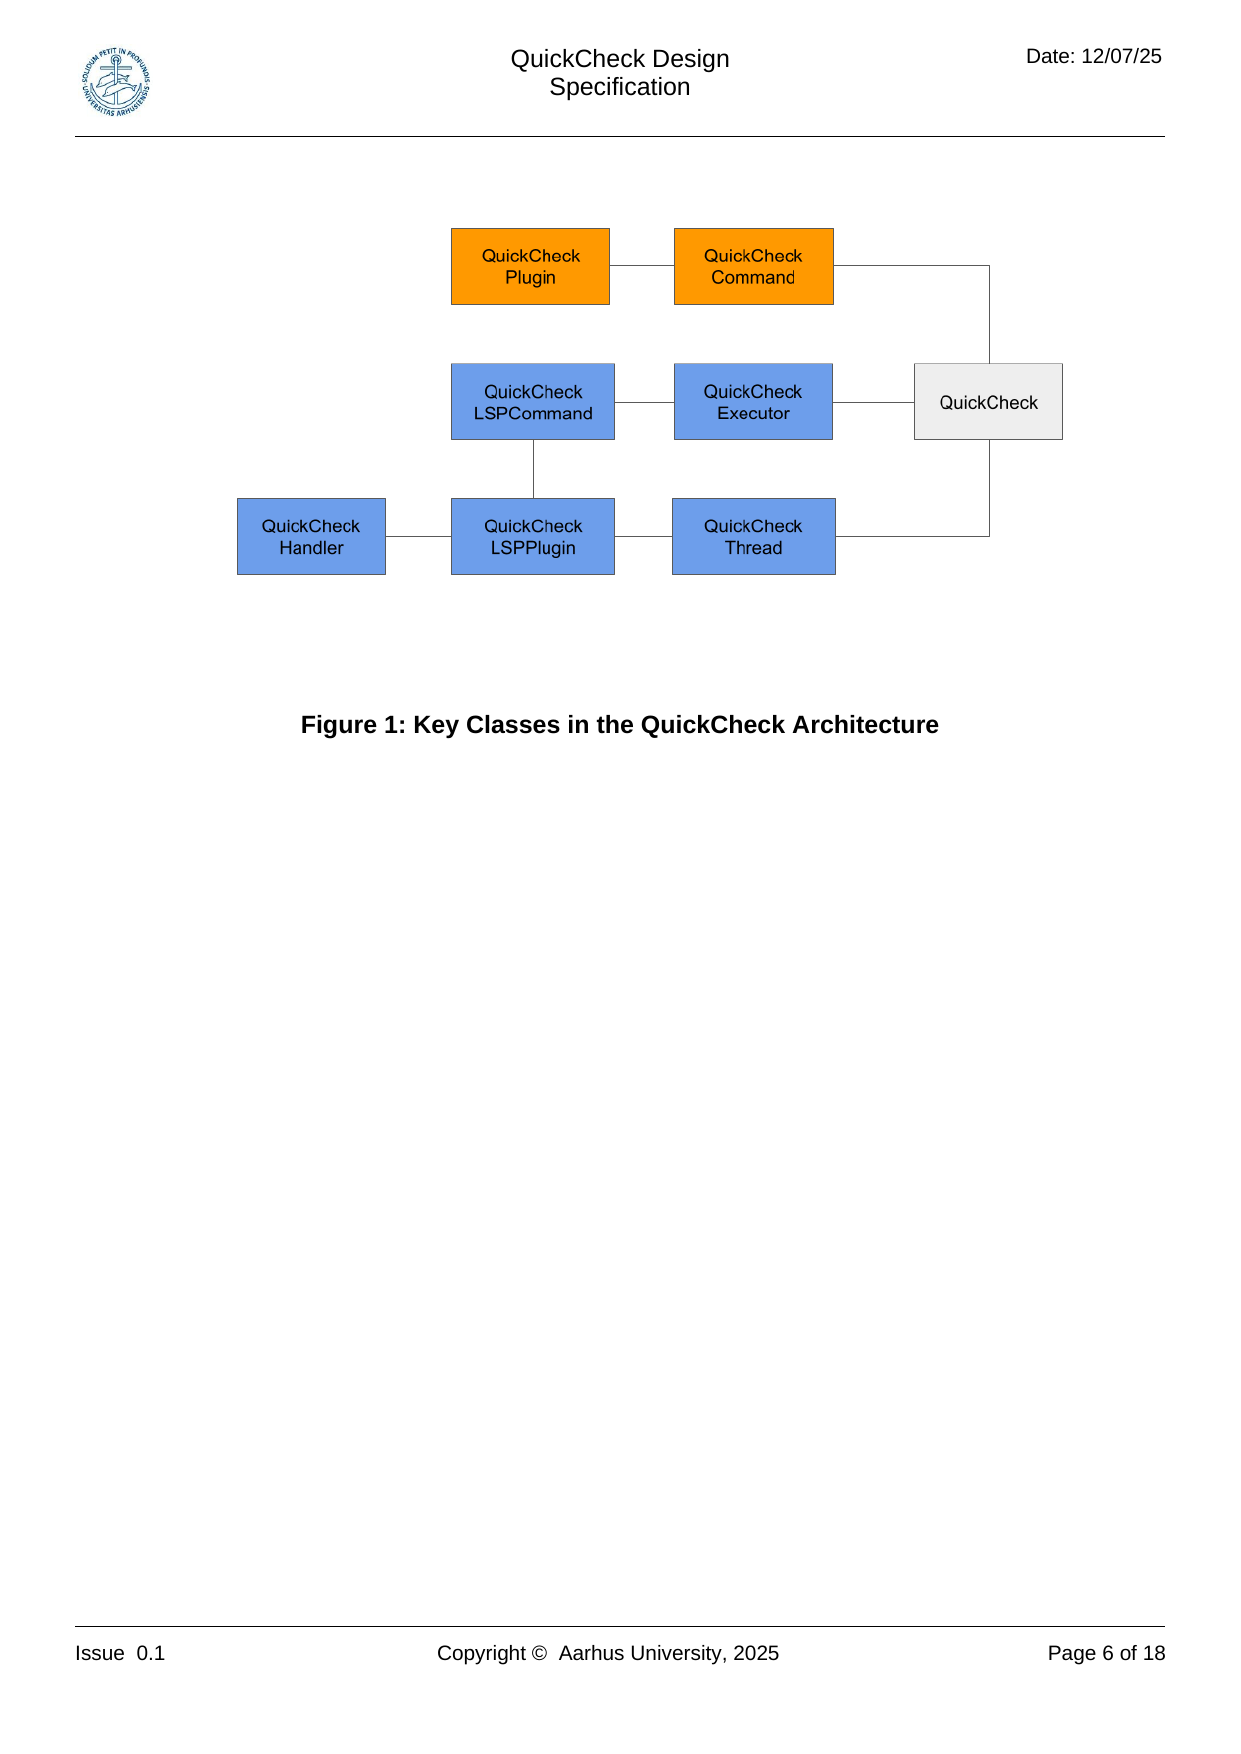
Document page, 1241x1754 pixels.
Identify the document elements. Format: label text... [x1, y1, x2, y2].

picture [150, 152, 1091, 682]
picture [78, 44, 153, 120]
text Figure 1: Key Classes in the QuickCheck Architecture [150, 682, 1090, 739]
